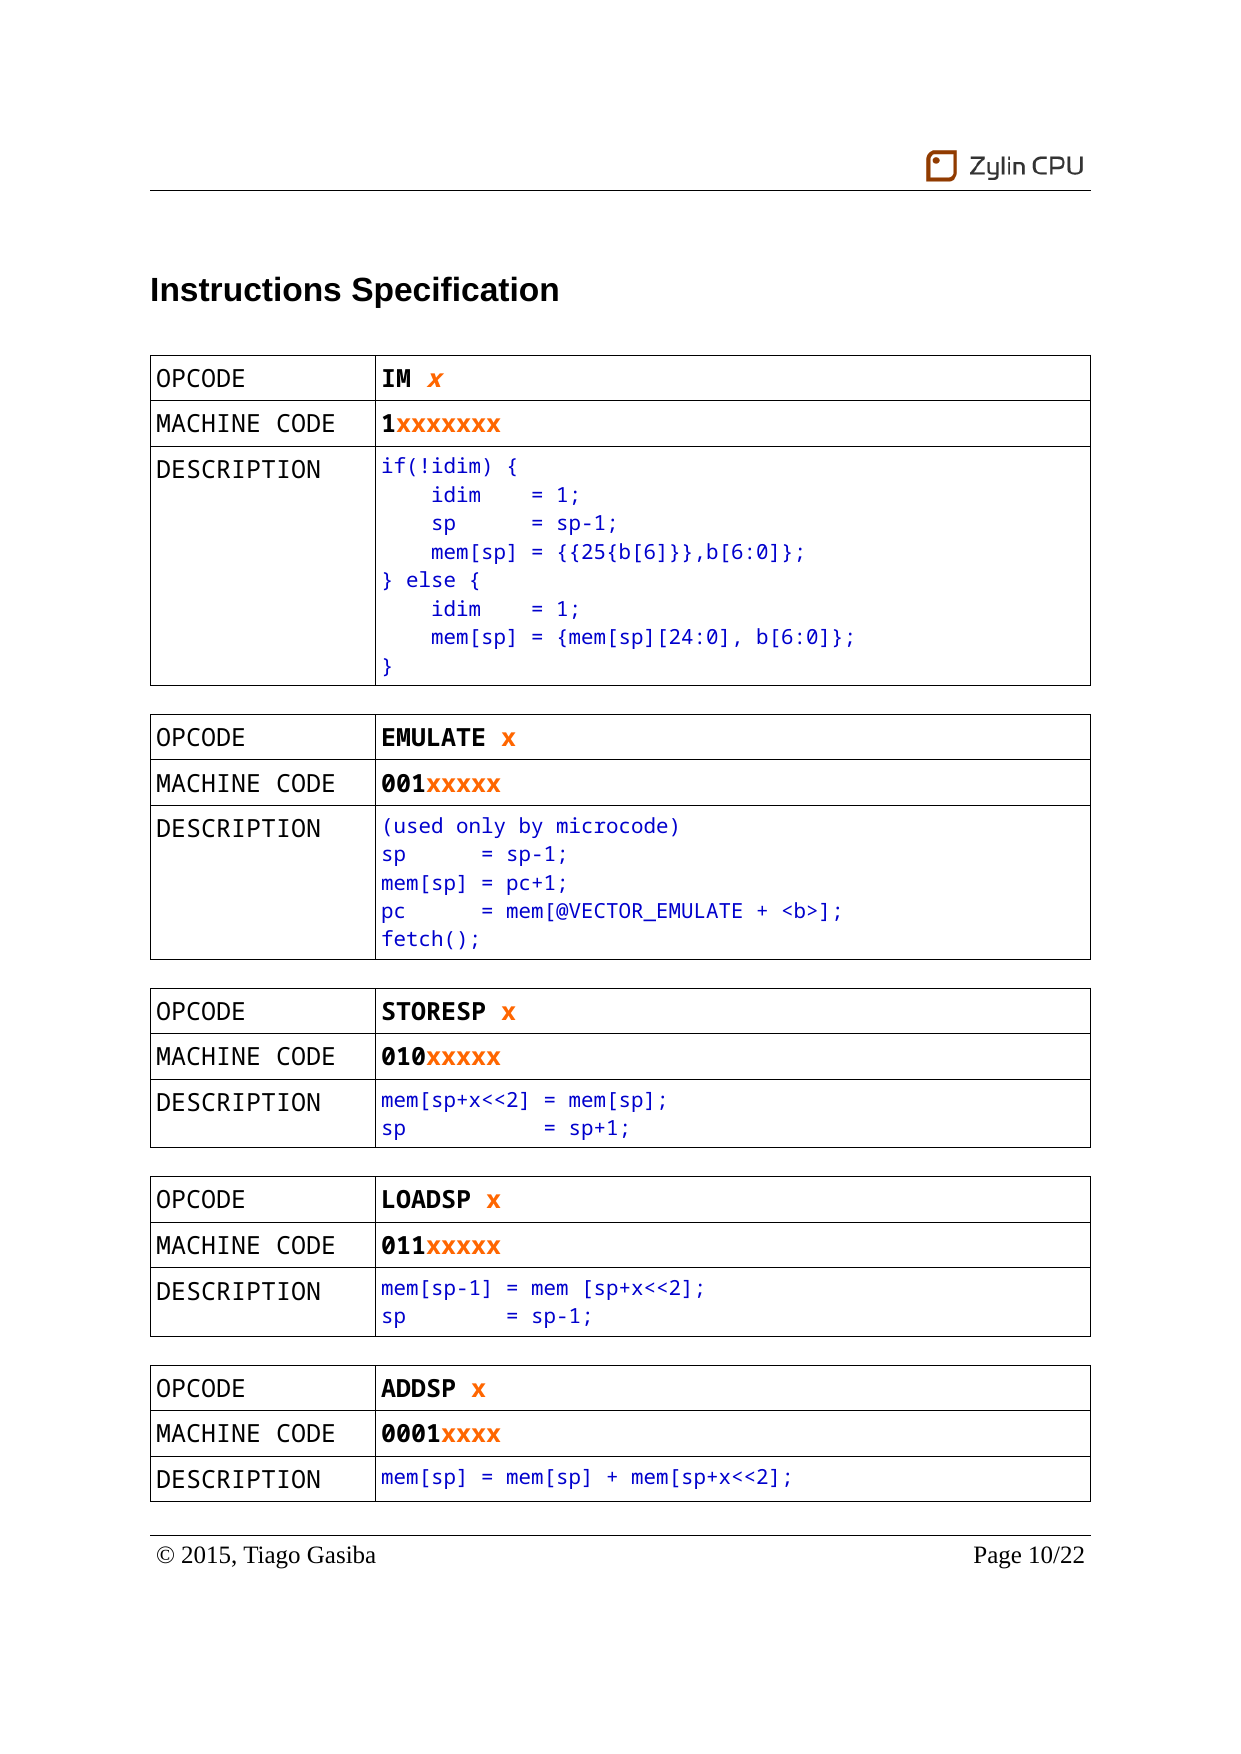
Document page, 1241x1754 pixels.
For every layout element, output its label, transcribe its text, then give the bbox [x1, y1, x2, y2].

table_cell 001xxxxx [376, 760, 1090, 805]
table_header OPCODE [151, 715, 375, 759]
table_header IM x [376, 356, 1090, 400]
table_cell 0001xxxx [376, 1411, 1090, 1456]
table_header OPCODE [151, 356, 375, 400]
table_header EMULATE x [376, 715, 1090, 759]
table_cell DESCRIPTION [151, 806, 375, 959]
table_header OPCODE [151, 1177, 375, 1222]
table_cell 1xxxxxxx [376, 401, 1090, 446]
table_header OPCODE [151, 989, 375, 1033]
table_header LOADSP x [376, 1177, 1090, 1222]
table_header ADDSP x [376, 1366, 1090, 1410]
table_cell (used only by microcode) sp = sp-1; mem[sp] = pc+1; pc = mem[@VECTOR_EMULATE + <b>]; fetch(); [376, 806, 1090, 959]
table_cell DESCRIPTION [151, 1457, 375, 1501]
table_header STORESP x [376, 989, 1090, 1033]
subtitle Instructions Specification [150, 270, 1091, 308]
table_header OPCODE [151, 1366, 375, 1410]
table_cell MACHINE CODE [151, 1411, 375, 1456]
table_cell 010xxxxx [376, 1034, 1090, 1079]
table_cell if(!idim) { idim = 1; sp = sp-1; mem[sp] = {{25{b[6]}},b[6:0]}; } else { idim = 1; mem[sp] = {mem[sp][24:0], b[6:0]}; } [376, 447, 1090, 685]
table_cell mem[sp] = mem[sp] + mem[sp+x<<2]; [376, 1457, 1090, 1501]
table_cell MACHINE CODE [151, 401, 375, 446]
table_cell DESCRIPTION [151, 1268, 375, 1336]
table_cell MACHINE CODE [151, 760, 375, 805]
table_cell MACHINE CODE [151, 1034, 375, 1079]
picture [922, 148, 1151, 185]
table_cell DESCRIPTION [151, 1080, 375, 1147]
table_cell mem[sp+x<<2] = mem[sp]; sp = sp+1; [376, 1080, 1090, 1147]
table_cell DESCRIPTION [151, 447, 375, 685]
table_cell MACHINE CODE [151, 1223, 375, 1267]
table_cell 011xxxxx [376, 1223, 1090, 1267]
table_cell mem[sp-1] = mem [sp+x<<2]; sp = sp-1; [376, 1268, 1090, 1336]
